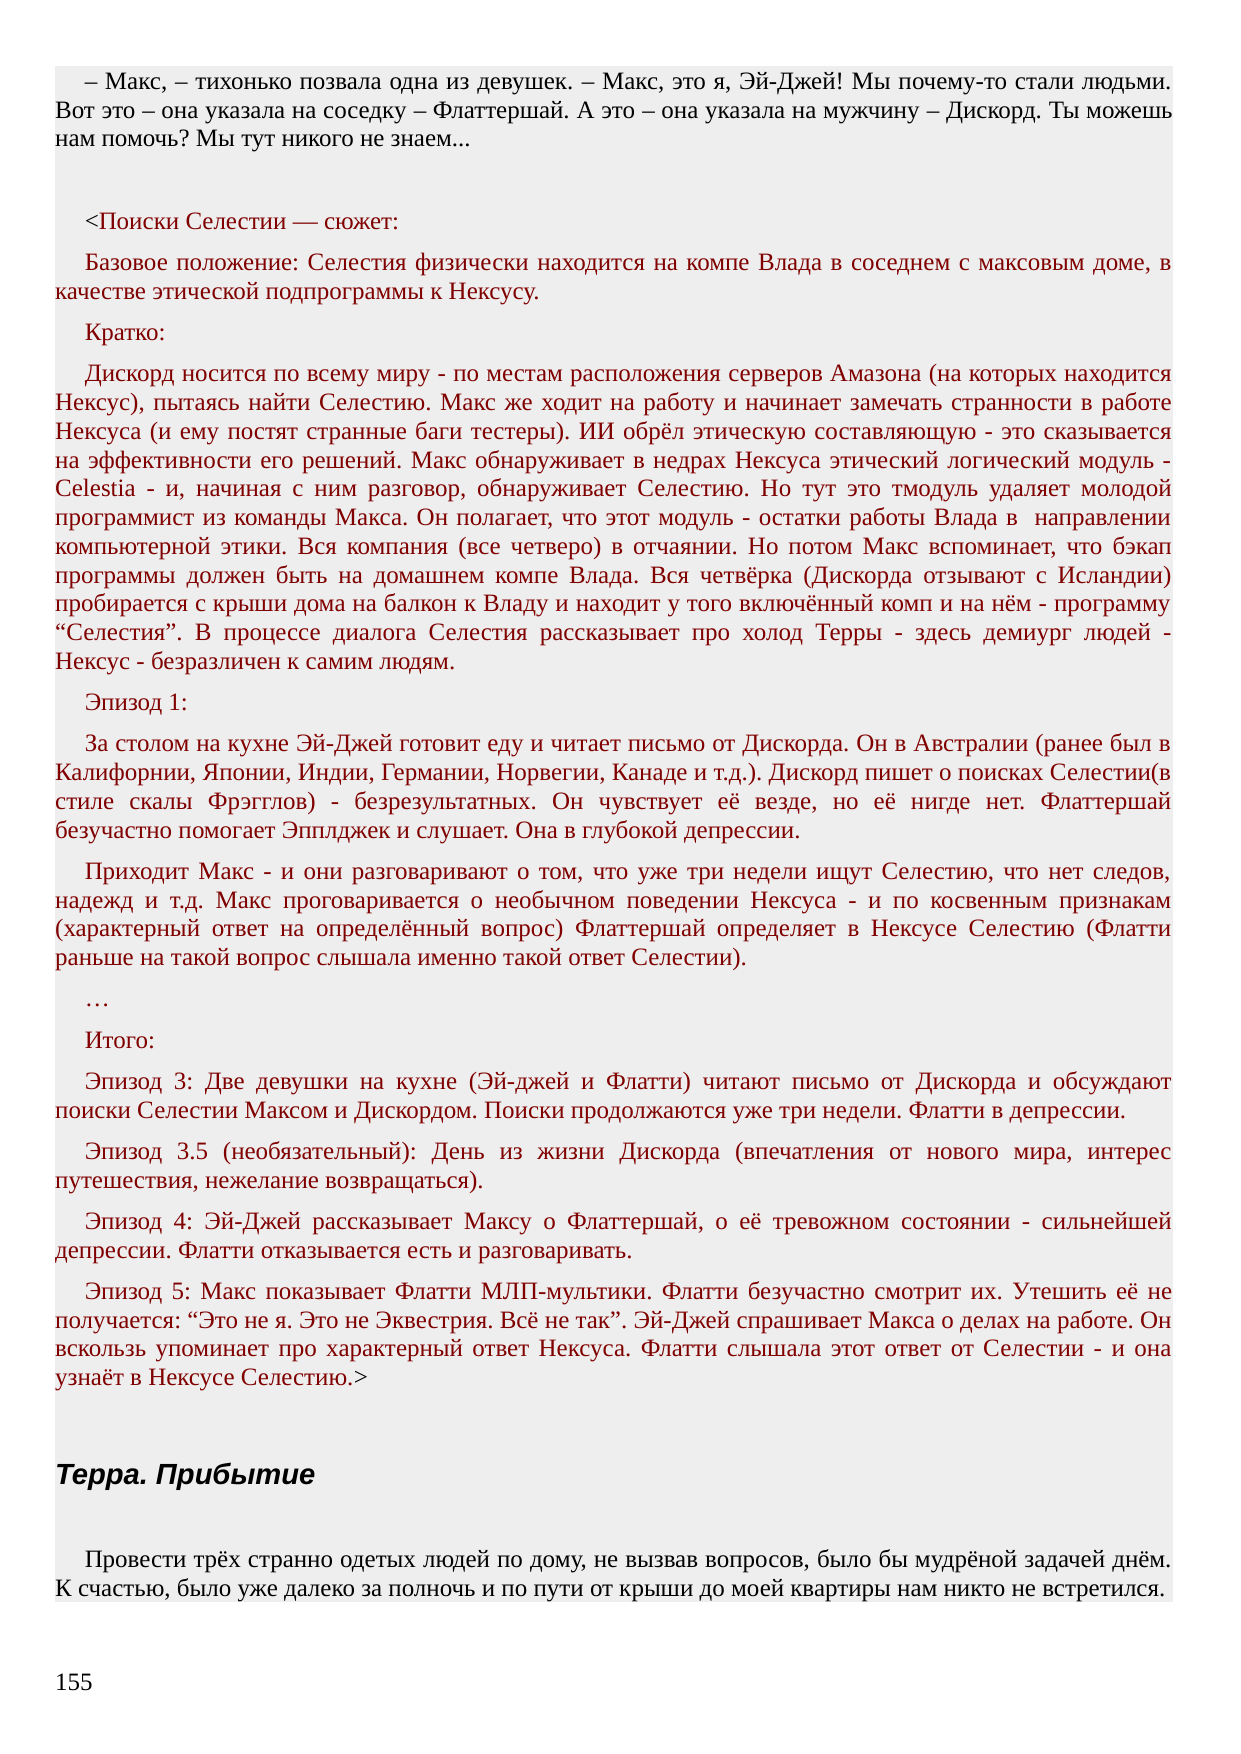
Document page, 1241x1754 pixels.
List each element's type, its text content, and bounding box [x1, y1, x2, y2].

text Эпизод 5: Макс показывает Флатти МЛП-мультики. Флатти безучастно смотрит их. Утешить её не получается: “Это не я. Это не Эквестрия. Всё не так”. Эй-Джей спрашивает Макса о делах на работе. Он вскользь упоминает про характерный ответ Нексуса. Флатти слышала этот ответ от Селестии - и она узнаёт в Нексусе Селестию.> [55, 1276, 1173, 1391]
text <Поиски Селестии — сюжет: [55, 206, 1173, 235]
text Провести трёх странно одетых людей по дому, не вызвав вопросов, было бы мудрёной задачей днём. К счастью, было уже далеко за полночь и по пути от крыши до моей квартиры нам никто не встретился. [55, 1544, 1173, 1602]
text Дискорд носится по всему миру - по местам расположения серверов Амазона (на которых находится Нексус), пытаясь найти Селестию. Макс же ходит на работу и начинает замечать странности в работе Нексуса (и ему постят странные баги тестеры). ИИ обрёл этическую составляющую - это сказывается на эффективности его решений. Макс обнаруживает в недрах Нексуса этический логический модуль - Celestia - и, начиная с ним разговор, обнаруживает Селестию. Но тут это тмодуль удаляет молодой программист из команды Макса. Он полагает, что этот модуль - остатки работы Влада в направлении компьютерной этики. Вся компания (все четверо) в отчаянии. Но потом Макс вспоминает, что бэкап программы должен быть на домашнем компе Влада. Вся четвёрка (Дискорда отзывают с Исландии) пробирается с крыши дома на балкон к Владу и находит у того включённый комп и на нём - программу “Селестия”. В процессе диалога Селестия рассказывает про холод Терры - здесь демиург людей - Нексус - безразличен к самим людям. [55, 358, 1173, 675]
text За столом на кухне Эй-Джей готовит еду и читает письмо от Дискорда. Он в Австралии (ранее был в Калифорнии, Японии, Индии, Германии, Норвегии, Канаде и т.д.). Дискорд пишет о поисках Селестии(в стиле скалы Фрэгглов) - безрезультатных. Он чувствует её везде, но её нигде нет. Флаттершай безучастно помогает Эпплджек и слушает. Она в глубокой депрессии. [55, 728, 1173, 843]
text Эпизод 1: [55, 687, 1173, 716]
text Кратко: [55, 317, 1173, 346]
text Базовое положение: Селестия физически находится на компе Влада в соседнем с максовым доме, в качестве этической подпрограммы к Нексусу. [55, 247, 1173, 305]
text … [55, 983, 1173, 1012]
text Приходит Макс - и они разговаривают о том, что уже три недели ищут Селестию, что нет следов, надежд и т.д. Макс проговаривается о необычном поведении Нексуса - и по косвенным признакам (характерный ответ на определённый вопрос) Флаттершай определяет в Нексусе Селестию (Флатти раньше на такой вопрос слышала именно такой ответ Селестии). [55, 856, 1173, 971]
subtitle Терра. Прибытие [55, 1457, 1173, 1491]
text – Макс, – тихонько позвала одна из девушек. – Макс, это я, Эй-Джей! Мы почему-то стали людьми. Вот это – она указала на соседку – Флаттершай. А это – она указала на мужчину – Дискорд. Ты можешь нам помочь? Мы тут никого не знаем... [55, 66, 1173, 152]
text Эпизод 3.5 (необязательный): День из жизни Дискорда (впечатления от нового мира, интерес путешествия, нежелание возвращаться). [55, 1136, 1173, 1193]
text Эпизод 4: Эй-Джей рассказывает Максу о Флаттершай, о её тревожном состоянии - сильнейшей депрессии. Флатти отказывается есть и разговаривать. [55, 1206, 1173, 1263]
text Итого: [55, 1025, 1173, 1053]
text Эпизод 3: Две девушки на кухне (Эй-джей и Флатти) читают письмо от Дискорда и обсуждают поиски Селестии Максом и Дискордом. Поиски продолжаются уже три недели. Флатти в депрессии. [55, 1066, 1173, 1123]
